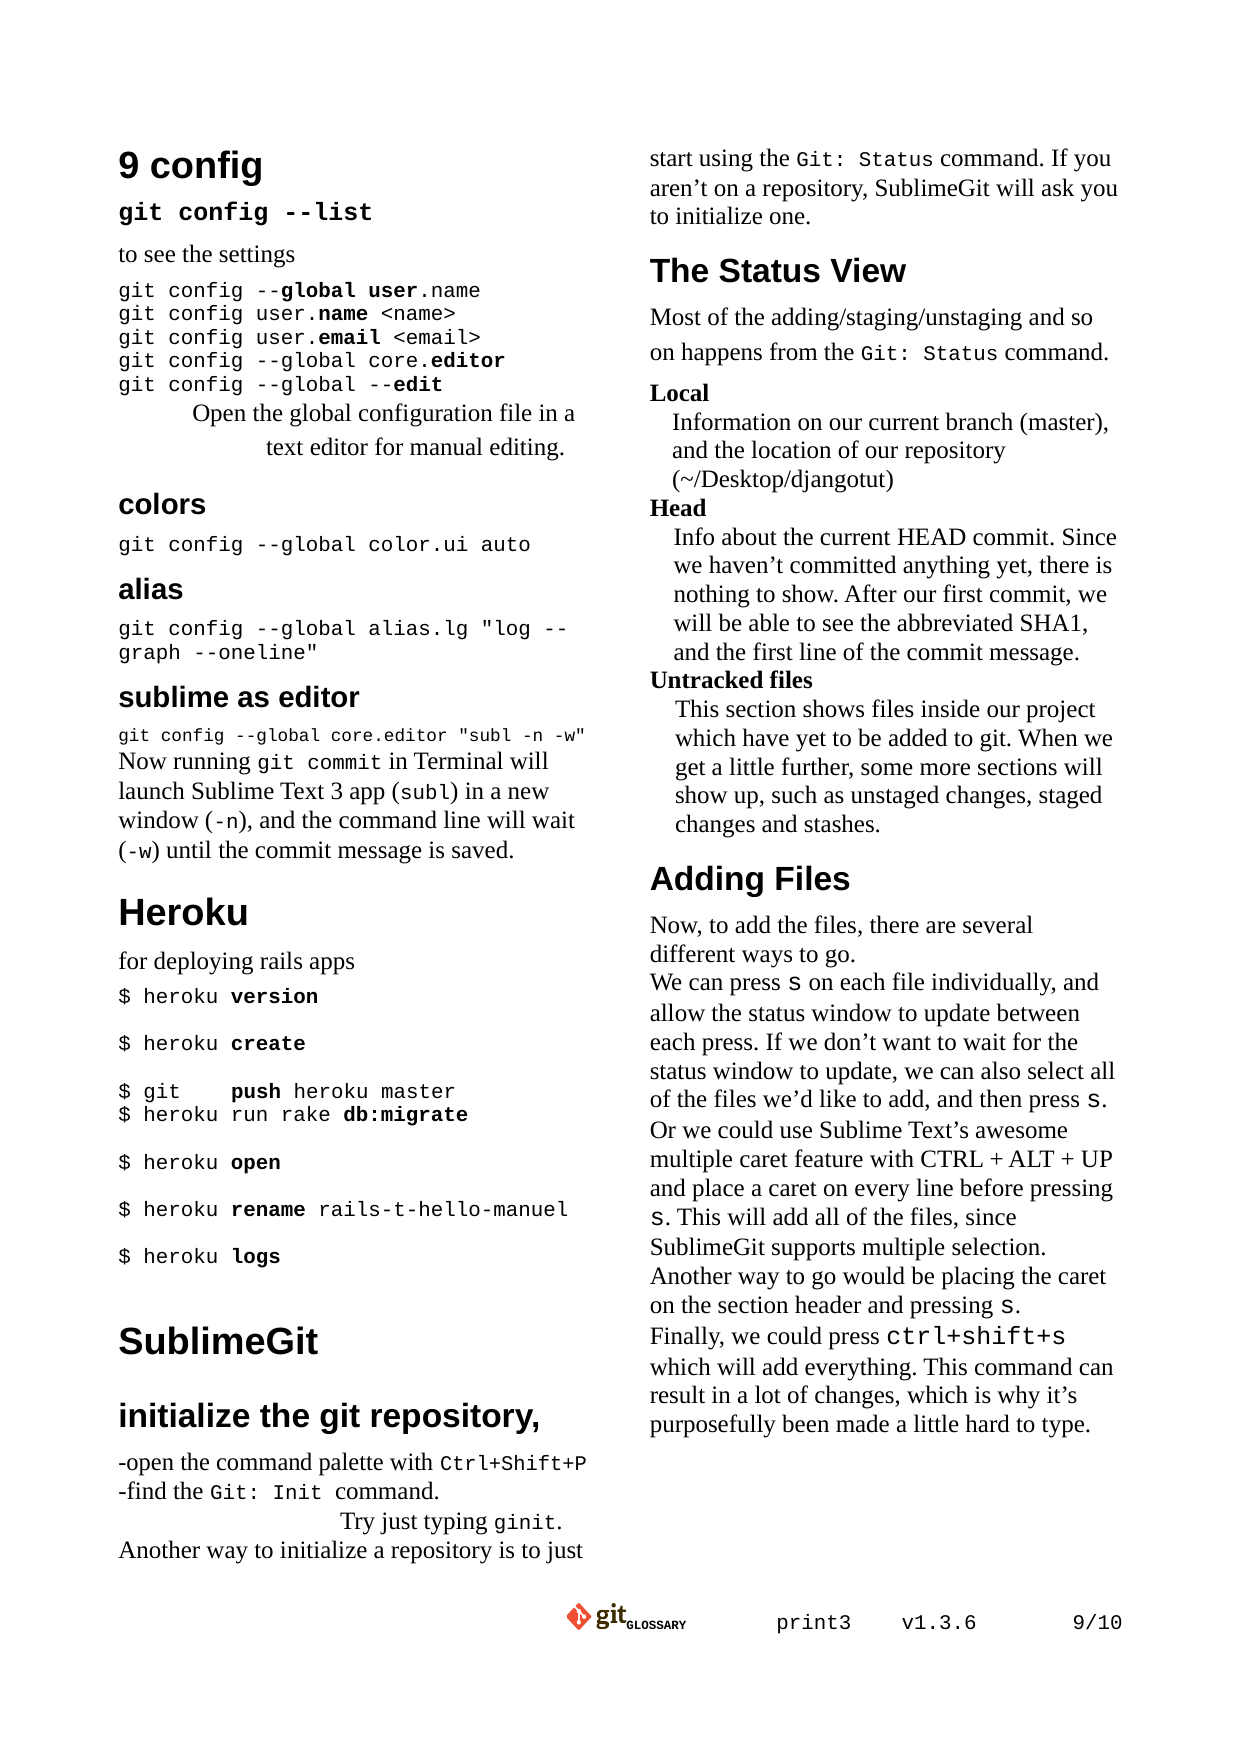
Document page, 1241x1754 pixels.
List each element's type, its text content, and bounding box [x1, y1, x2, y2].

subtitle Head [649, 493, 1122, 522]
text $ heroku rename rails-t-hello-manuel [118, 1199, 591, 1223]
subtitle Heroku [118, 889, 591, 933]
text Now running git commit in Terminal will launch Sublime Text 3 app (subl) in a new window (-n), and the command line will wait (-w) until the commit message is saved. [118, 746, 591, 864]
text -open the command palette with Ctrl+Shift+P [118, 1447, 591, 1476]
text $ git push heroku master [118, 1081, 591, 1104]
list Information on our current branch (master), and the location of our repository (~/Desktop/djangotut) [672, 407, 1122, 493]
subtitle The Status View [649, 251, 1122, 290]
text git config --list [118, 199, 591, 228]
text git config --global --edit [118, 374, 591, 398]
text Another way to go would be placing the caret on the section header and pressing s. [649, 1261, 1122, 1321]
text Now, to add the files, there are several different ways to go. [649, 910, 1122, 967]
text git config --global alias.lg "log --graph --oneline" [118, 618, 591, 665]
text Another way to initialize a repository is to just [118, 1535, 591, 1564]
subtitle alias [118, 572, 591, 606]
list This section shows files inside our project which have yet to be added to git. When we get a little further, some more sections will show up, such as unstaged changes, staged changes and stashes. [675, 694, 1122, 838]
text -find the Git: Init command. [118, 1476, 591, 1506]
text $ heroku create [118, 1033, 591, 1057]
subtitle initialize the git repository, [118, 1396, 591, 1434]
subtitle Untracked files [649, 666, 1122, 694]
text $ heroku version [118, 986, 591, 1010]
text We can press s on each file individually, and allow the status window to update between each press. If we don’t want to wait for the status window to update, we can also select all of the files we’d like to add, and then press s. Or we could use Sublime Text’s awesome multiple caret feature with CTRL + ALT + UP and place a caret on every line before pressing s. This will add all of the files, since SublimeGit supports multiple selection. [649, 967, 1122, 1261]
subtitle SublimeGit [118, 1318, 591, 1362]
text git config --global core.editor [118, 351, 591, 374]
subtitle sublime as editor [118, 680, 591, 714]
text $ heroku run rake db:migrate [118, 1104, 591, 1128]
subtitle Local [649, 378, 1122, 407]
text git config --global user.name [118, 279, 591, 303]
subtitle colors [118, 487, 591, 521]
text start using the Git: Status command. If you aren’t on a repository, SublimeGit will ask you to initialize one. [649, 143, 1122, 230]
text git config user.email <email> [118, 327, 591, 351]
text Finally, we could press ctrl+shift+s which will add everything. This command can result in a lot of changes, which is why it’s purposefully been made a little hard to type. [649, 1321, 1122, 1438]
text $ heroku logs [118, 1246, 591, 1270]
text $ heroku open [118, 1152, 591, 1175]
text Most of the adding/staging/unstaging and so on happens from the Git: Status command. [649, 302, 1122, 366]
list Info about the current HEAD commit. Since we haven’t committed anything yet, there is nothing to show. After our first commit, we will be able to see the abbreviated SHA1, and the first line of the commit message. [673, 522, 1122, 666]
text for deploying rails apps [118, 946, 591, 974]
text Open the global configuration file in a text editor for manual editing. [118, 398, 591, 461]
picture [566, 1603, 627, 1630]
text Try just typing ginit. [118, 1506, 591, 1535]
text git config --global color.ui auto [118, 533, 591, 557]
text git config --global core.editor "subl -n -w" [118, 726, 591, 746]
text git config user.name <name> [118, 303, 591, 327]
subtitle Adding Files [649, 859, 1122, 897]
subtitle 9 config [118, 143, 591, 187]
text to see the settings [118, 239, 591, 268]
